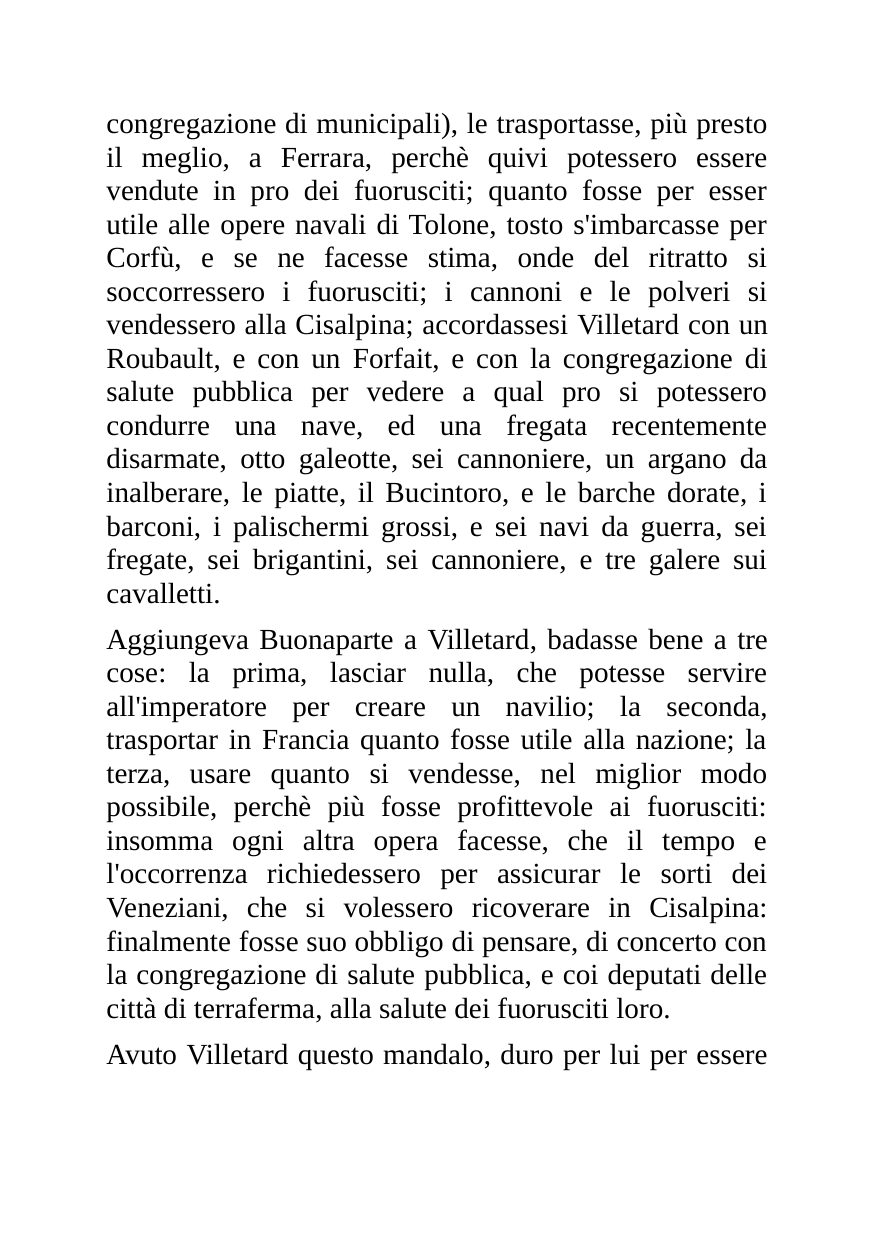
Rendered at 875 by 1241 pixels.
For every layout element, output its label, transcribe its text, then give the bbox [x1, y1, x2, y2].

text Avuto Villetard questo mandalo, duro per lui per essere [106, 1037, 768, 1070]
text congregazione di municipali), le trasportasse, più presto il meglio, a Ferrara, perchè quivi potessero essere vendute in pro dei fuorusciti; quanto fosse per esser utile alle opere navali di Tolone, tosto s'imbarcasse per Corfù, e se ne facesse stima, onde del ritratto si soccorressero i fuorusciti; i cannoni e le polveri si vendessero alla Cisalpina; accordassesi Villetard con un Roubault, e con un Forfait, e con la congregazione di salute pubblica per vedere a qual pro si potessero condurre una nave, ed una fregata recentemente disarmate, otto galeotte, sei cannoniere, un argano da inalberare, le piatte, il Bucintoro, e le barche dorate, i barconi, i palischermi grossi, e sei navi da guerra, sei fregate, sei brigantini, sei cannoniere, e tre galere sui cavalletti. [106, 106, 768, 609]
text Aggiungeva Buonaparte a Villetard, badasse bene a tre cose: la prima, lasciar nulla, che potesse servire all'imperatore per creare un navilio; la seconda, trasportar in Francia quanto fosse utile alla nazione; la terza, usare quanto si vendesse, nel miglior modo possibile, perchè più fosse profittevole ai fuorusciti: insomma ogni altra opera facesse, che il tempo e l'occorrenza richiedessero per assicurar le sorti dei Veneziani, che si volessero ricoverare in Cisalpina: finalmente fosse suo obbligo di pensare, di concerto con la congregazione di salute pubblica, e coi deputati delle città di terraferma, alla salute dei fuorusciti loro. [106, 622, 768, 1024]
